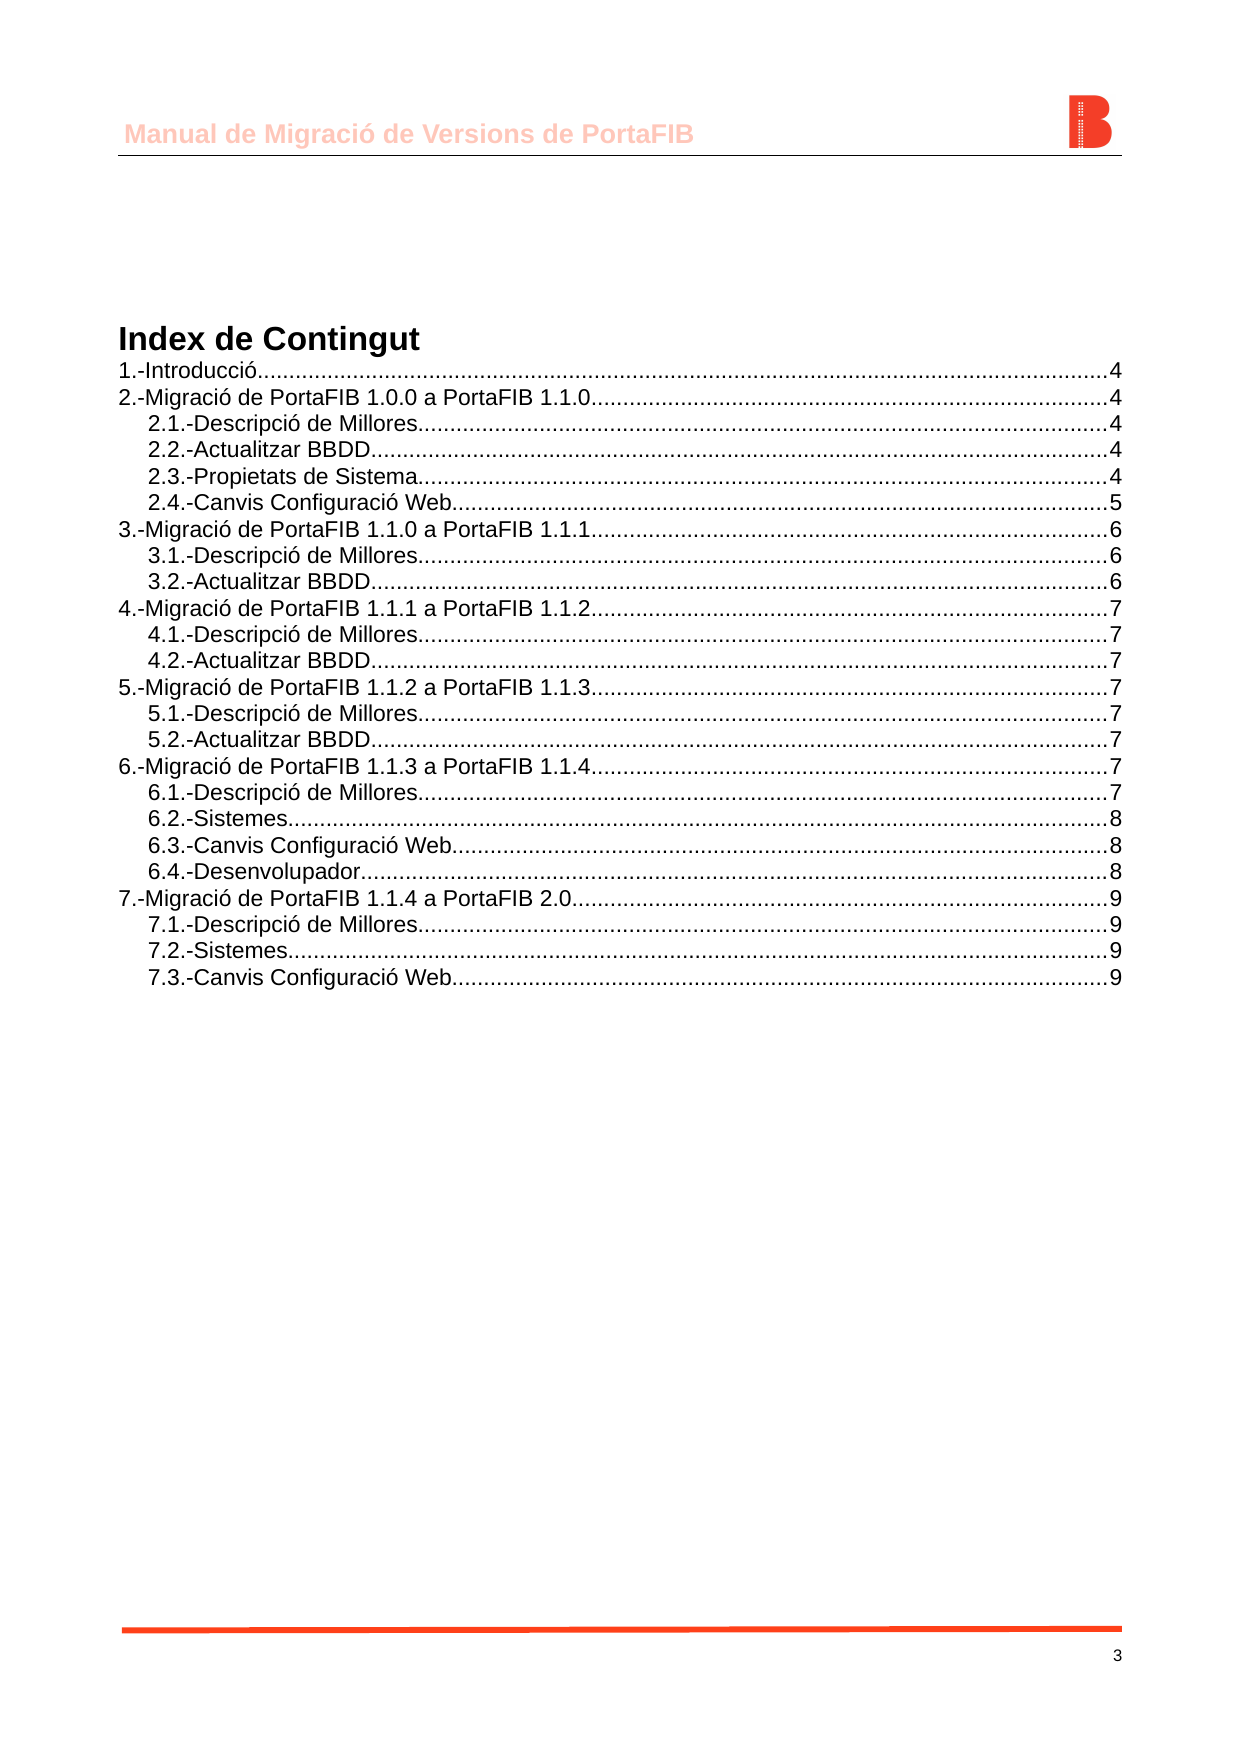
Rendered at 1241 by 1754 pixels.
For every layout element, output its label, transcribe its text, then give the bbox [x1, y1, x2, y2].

text 4.1.-Descripció de Millores 7 [148, 621, 1122, 647]
text 4.-Migració de PortaFIB 1.1.1 a PortaFIB 1.1.2 7 [118, 594, 1122, 621]
subtitle Index de Contingut [118, 319, 1122, 357]
text 1.-Introducció 4 [118, 357, 1122, 384]
text 7.1.-Descripció de Millores 9 [148, 911, 1122, 937]
text 7.2.-Sistemes 9 [148, 937, 1122, 963]
text 2.4.-Canvis Configuració Web 5 [148, 489, 1122, 516]
picture [1063, 94, 1117, 150]
text 4.2.-Actualitzar BBDD 7 [148, 647, 1122, 674]
text 2.1.-Descripció de Millores 4 [148, 410, 1122, 436]
text 2.-Migració de PortaFIB 1.0.0 a PortaFIB 1.1.0 4 [118, 384, 1122, 410]
text 5.1.-Descripció de Millores 7 [148, 700, 1122, 726]
text 6.1.-Descripció de Millores 7 [148, 779, 1122, 805]
text 3.2.-Actualitzar BBDD 6 [148, 568, 1122, 594]
text 3.1.-Descripció de Millores 6 [148, 542, 1122, 568]
text 7.-Migració de PortaFIB 1.1.4 a PortaFIB 2.0 9 [118, 884, 1122, 911]
text 5.2.-Actualitzar BBDD 7 [148, 726, 1122, 753]
text 6.2.-Sistemes 8 [148, 805, 1122, 832]
text 7.3.-Canvis Configuració Web 9 [148, 963, 1122, 990]
text 2.3.-Propietats de Sistema 4 [148, 463, 1122, 489]
text 6.-Migració de PortaFIB 1.1.3 a PortaFIB 1.1.4 7 [118, 753, 1122, 779]
text 5.-Migració de PortaFIB 1.1.2 a PortaFIB 1.1.3 7 [118, 674, 1122, 700]
text 6.4.-Desenvolupador 8 [148, 858, 1122, 884]
text 2.2.-Actualitzar BBDD 4 [148, 436, 1122, 463]
text 3.-Migració de PortaFIB 1.1.0 a PortaFIB 1.1.1 6 [118, 516, 1122, 542]
text 6.3.-Canvis Configuració Web 8 [148, 832, 1122, 858]
